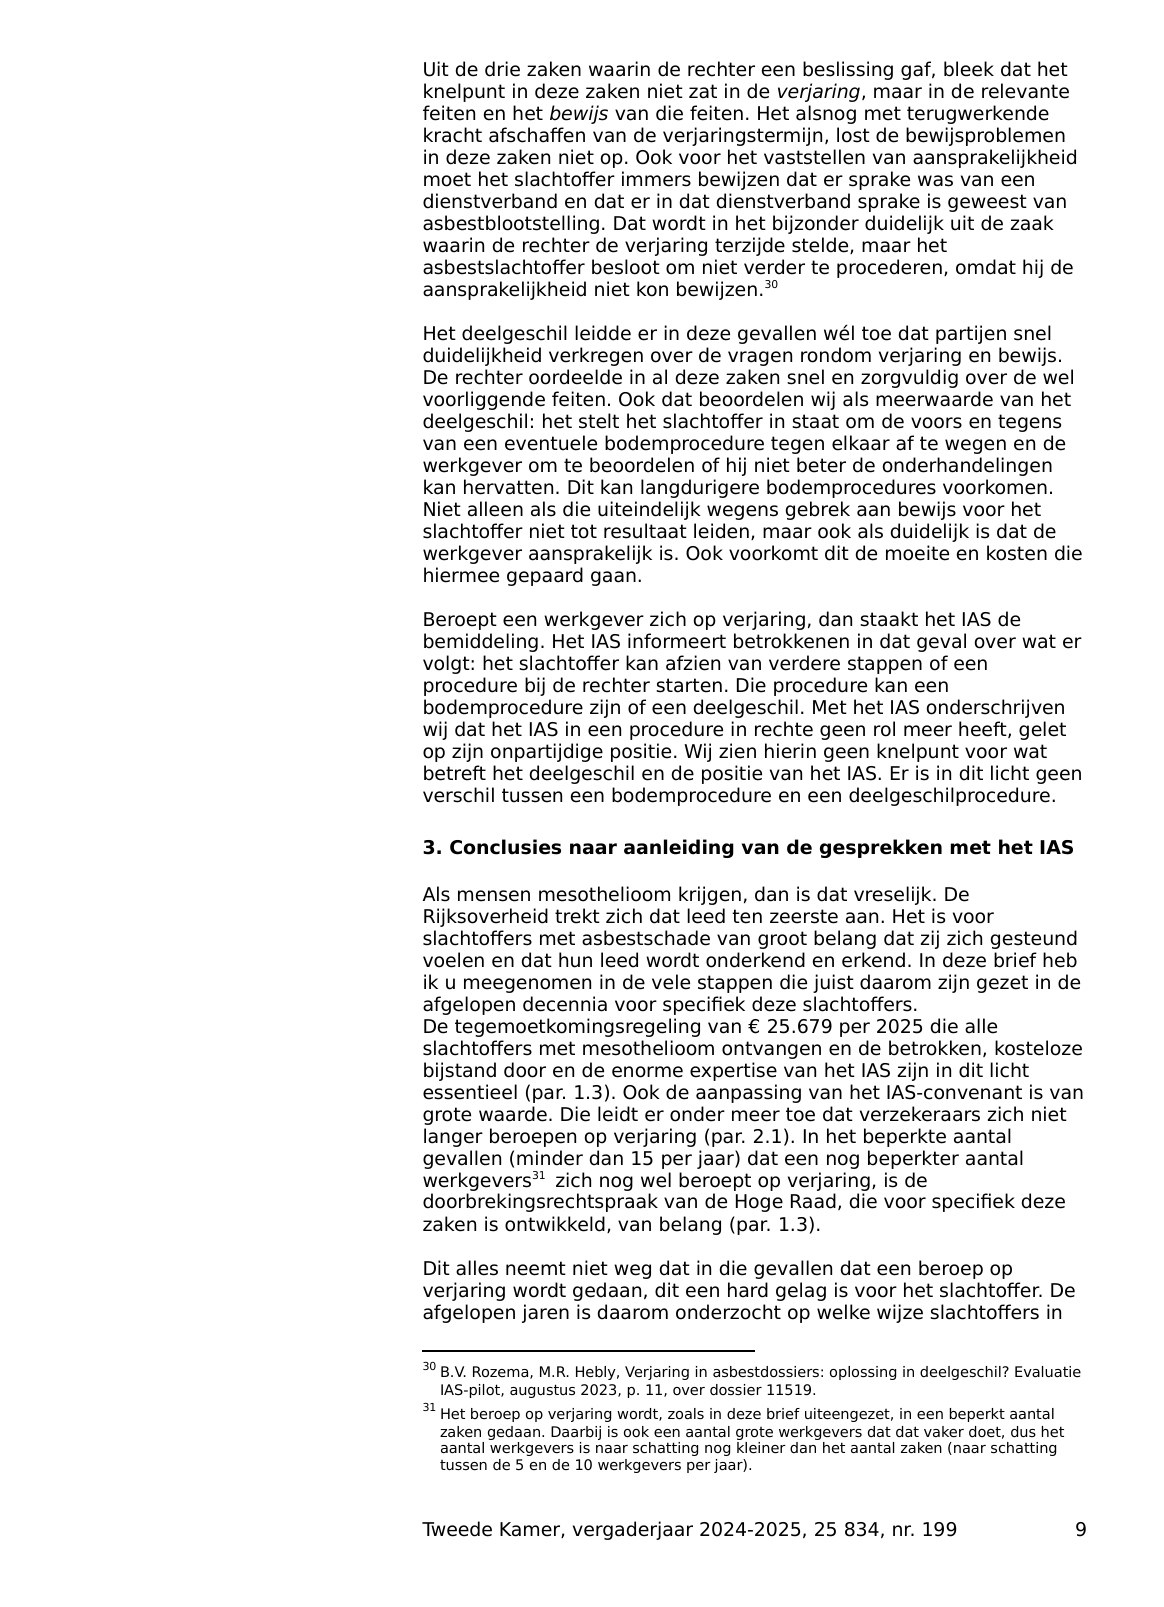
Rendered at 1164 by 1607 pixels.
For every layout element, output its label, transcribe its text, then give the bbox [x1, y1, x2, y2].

text Het beroep op verjaring wordt, zoals in deze brief uiteengezet, in een beperkt aantal zaken gedaan. Daarbij is ook een aantal grote werkgevers dat dat vaker doet, dus het aantal werkgevers is naar schatting nog kleiner dan het aantal zaken (naar schatting tussen de 5 en de 10 werkgevers per jaar). [422, 1402, 1087, 1474]
subtitle 3. Conclusies naar aanleiding van de gesprekken met het IAS [422, 837, 1087, 859]
text Beroept een werkgever zich op verjaring, dan staakt het IAS de bemiddeling. Het IAS informeert betrokkenen in dat geval over wat er volgt: het slachtoffer kan afzien van verdere stappen of een procedure bij de rechter starten. Die procedure kan een bodemprocedure zijn of een deelgeschil. Met het IAS onderschrijven wij dat het IAS in een procedure in rechte geen rol meer heeft, gelet op zijn onpartijdige positie. Wij zien hierin geen knelpunt voor wat betreft het deelgeschil en de positie van het IAS. Er is in dit licht geen verschil tussen een bodemprocedure en een deelgeschilprocedure. [422, 609, 1087, 807]
text De tegemoetkomingsregeling van € 25.679 per 2025 die alle slachtoffers met mesothelioom ontvangen en de betrokken, kosteloze bijstand door en de enorme expertise van het IAS zijn in dit licht essentieel (par. 1.3). Ook de aanpassing van het IAS-convenant is van grote waarde. Die leidt er onder meer toe dat verzekeraars zich niet langer beroepen op verjaring (par. 2.1). In het beperkte aantal gevallen (minder dan 15 per jaar) dat een nog beperkter aantal werkgevers zich nog wel beroept op verjaring, is de doorbrekingsrechtspraak van de Hoge Raad, die voor specifiek deze zaken is ontwikkeld, van belang (par. 1.3). [422, 1016, 1087, 1235]
text Uit de drie zaken waarin de rechter een beslissing gaf, bleek dat het knelpunt in deze zaken niet zat in de verjaring, maar in de relevante feiten en het bewijs van die feiten. Het alsnog met terugwerkende kracht afschaffen van de verjaringstermijn, lost de bewijsproblemen in deze zaken niet op. Ook voor het vaststellen van aansprakelijkheid moet het slachtoffer immers bewijzen dat er sprake was van een dienstverband en dat er in dat dienstverband sprake is geweest van asbestblootstelling. Dat wordt in het bijzonder duidelijk uit de zaak waarin de rechter de verjaring terzijde stelde, maar het asbestslachtoffer besloot om niet verder te procederen, omdat hij de aansprakelijkheid niet kon bewijzen. [422, 59, 1087, 301]
text Het deelgeschil leidde er in deze gevallen wél toe dat partijen snel duidelijkheid verkregen over de vragen rondom verjaring en bewijs. De rechter oordeelde in al deze zaken snel en zorgvuldig over de wel voorliggende feiten. Ook dat beoordelen wij als meerwaarde van het deelgeschil: het stelt het slachtoffer in staat om de voors en tegens van een eventuele bodemprocedure tegen elkaar af te wegen en de werkgever om te beoordelen of hij niet beter de onderhandelingen kan hervatten. Dit kan langdurigere bodemprocedures voorkomen. Niet alleen als die uiteindelijk wegens gebrek aan bewijs voor het slachtoffer niet tot resultaat leiden, maar ook als duidelijk is dat de werkgever aansprakelijk is. Ook voorkomt dit de moeite en kosten die hiermee gepaard gaan. [422, 323, 1087, 587]
text B.V. Rozema, M.R. Hebly, Verjaring in asbestdossiers: oplossing in deelgeschil? Evaluatie IAS-pilot, augustus 2023, p. 11, over dossier 11519. [422, 1360, 1087, 1399]
text Dit alles neemt niet weg dat in die gevallen dat een beroep op verjaring wordt gedaan, dit een hard gelag is voor het slachtoffer. De afgelopen jaren is daarom onderzocht op welke wijze slachtoffers in [422, 1258, 1087, 1323]
text Als mensen mesothelioom krijgen, dan is dat vreselijk. De Rijksoverheid trekt zich dat leed ten zeerste aan. Het is voor slachtoffers met asbestschade van groot belang dat zij zich gesteund voelen en dat hun leed wordt onderkend en erkend. In deze brief heb ik u meegenomen in de vele stappen die juist daarom zijn gezet in de afgelopen decennia voor specifiek deze slachtoffers. [422, 884, 1087, 1016]
